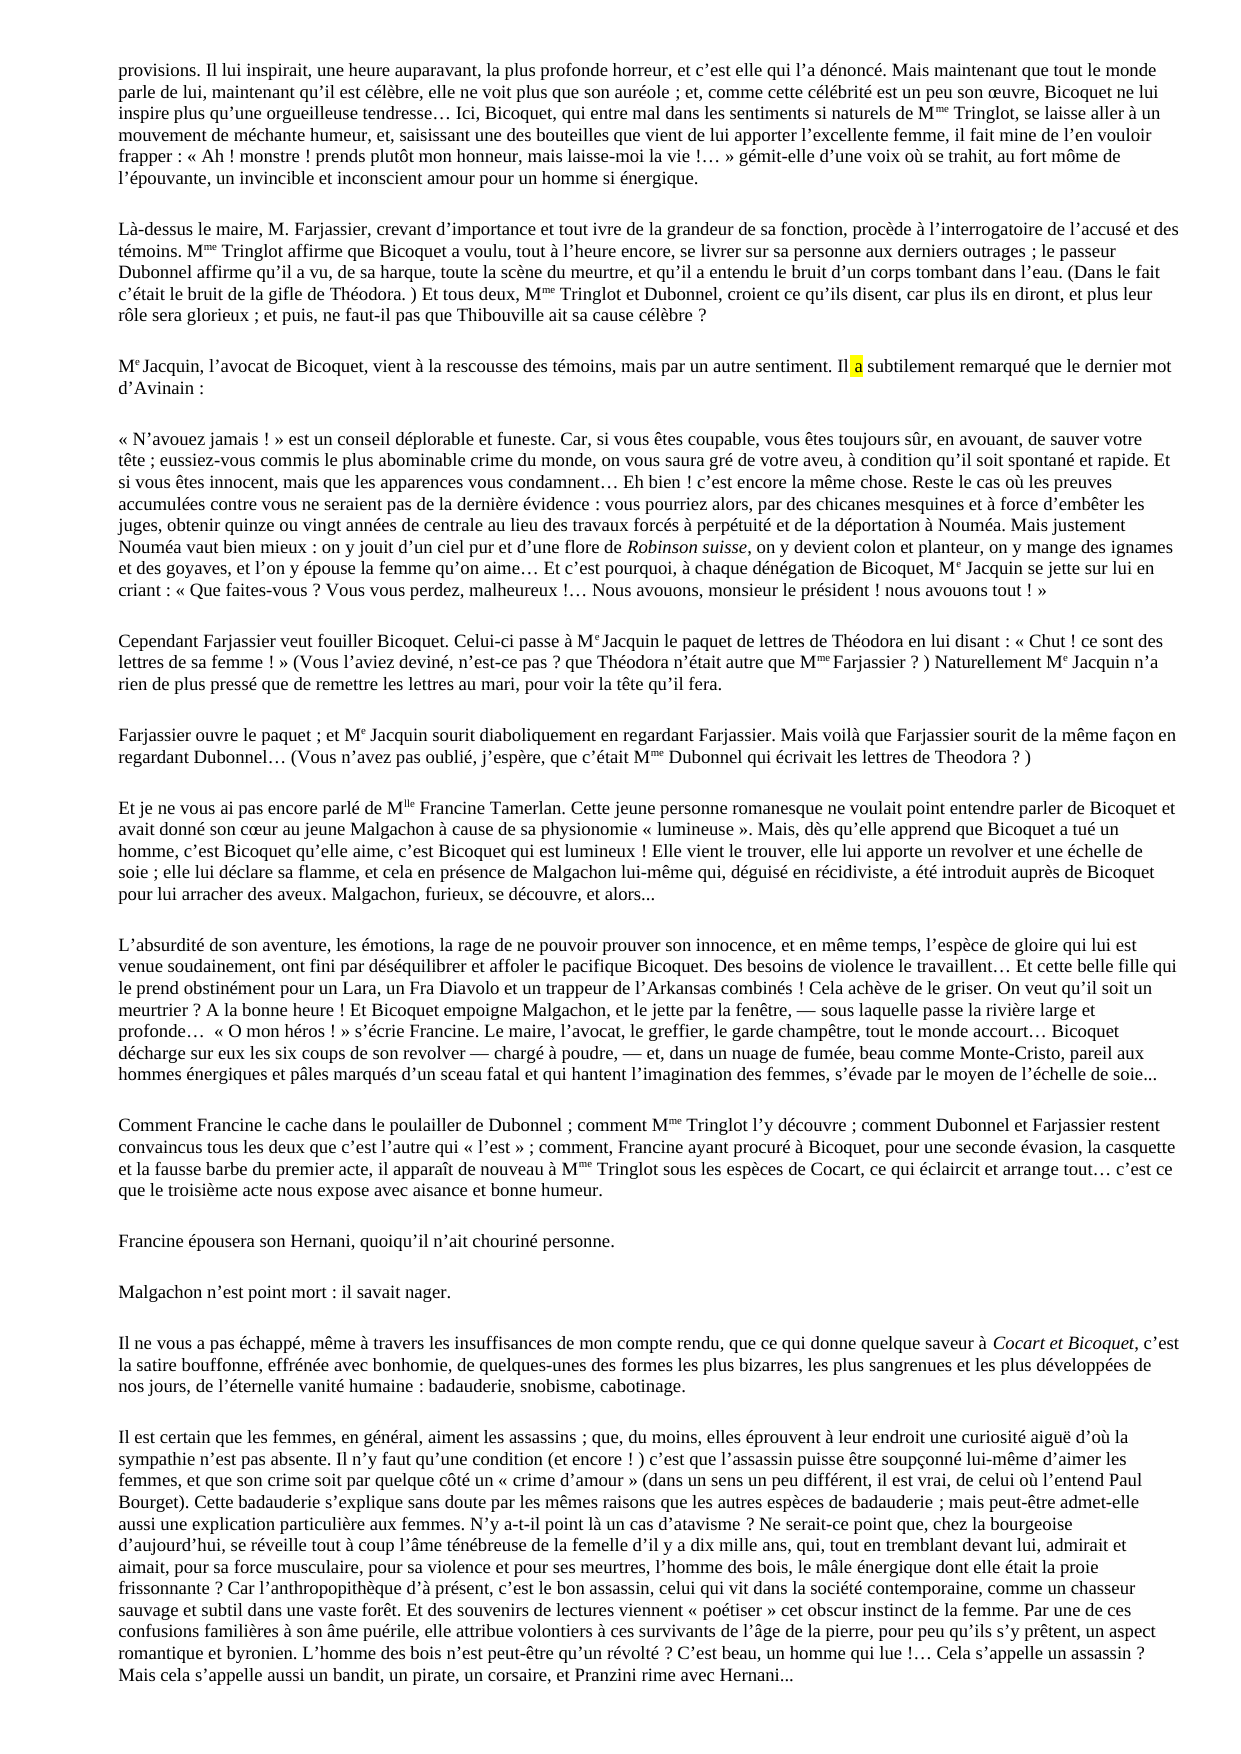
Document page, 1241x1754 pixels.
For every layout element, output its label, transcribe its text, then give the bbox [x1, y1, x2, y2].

text « N’avouez jamais ! » est un conseil déplorable et funeste. Car, si vous êtes coupable, vous êtes toujours sûr, en avouant, de sauver votre tête ; eussiez-vous commis le plus abominable crime du monde, on vous saura gré de votre aveu, à condition qu’il soit spontané et rapide. Et si vous êtes innocent, mais que les apparences vous condamnent… Eh bien ! c’est encore la même chose. Reste le cas où les preuves accumulées contre vous ne seraient pas de la dernière évidence : vous pourriez alors, par des chicanes mesquines et à force d’embêter les juges, obtenir quinze ou vingt années de centrale au lieu des travaux forcés à perpétuité et de la déportation à Nouméa. Mais justement Nouméa vaut bien mieux : on y jouit d’un ciel pur et d’une flore de Robinson suisse, on y devient colon et planteur, on y mange des ignames et des goyaves, et l’on y épouse la femme qu’on aime… Et c’est pourquoi, à chaque dénégation de Bicoquet, Me Jacquin se jette sur lui en criant : « Que faites-vous ? Vous vous perdez, malheureux !… Nous avouons, monsieur le président ! nous avouons tout ! » [118, 428, 1181, 600]
text Comment Francine le cache dans le poulailler de Dubonnel ; comment Mme Tringlot l’y découvre ; comment Dubonnel et Farjassier restent convaincus tous les deux que c’est l’autre qui « l’est » ; comment, Francine ayant procuré à Bicoquet, pour une seconde évasion, la casquette et la fausse barbe du premier acte, il apparaît de nouveau à Mme Tringlot sous les espèces de Cocart, ce qui éclaircit et arrange tout… c’est ce que le troisième acte nous expose avec aisance et bonne humeur. [118, 1114, 1181, 1201]
text Malgachon n’est point mort : il savait nager. [118, 1281, 1181, 1303]
text Il est certain que les femmes, en général, aiment les assassins ; que, du moins, elles éprouvent à leur endroit une curiosité aiguë d’où la sympathie n’est pas absente. Il n’y faut qu’une condition (et encore ! ) c’est que l’assassin puisse être soupçonné lui-même d’aimer les femmes, et que son crime soit par quelque côté un « crime d’amour » (dans un sens un peu différent, il est vrai, de celui où l’entend Paul Bourget). Cette badauderie s’explique sans doute par les mêmes raisons que les autres espèces de badauderie ; mais peut-être admet-elle aussi une explication particulière aux femmes. N’y a-t-il point là un cas d’atavisme ? Ne serait-ce point que, chez la bourgeoise d’aujourd’hui, se réveille tout à coup l’âme ténébreuse de la femelle d’il y a dix mille ans, qui, tout en tremblant devant lui, admirait et aimait, pour sa force musculaire, pour sa violence et pour ses meurtres, l’homme des bois, le mâle énergique dont elle était la proie frissonnante ? Car l’anthropopithèque d’à présent, c’est le bon assassin, celui qui vit dans la société contemporaine, comme un chasseur sauvage et subtil dans une vaste forêt. Et des souvenirs de lectures viennent « poétiser » cet obscur instinct de la femme. Par une de ces confusions familières à son âme puérile, elle attribue volontiers à ces survivants de l’âge de la pierre, pour peu qu’ils s’y prêtent, un aspect romantique et byronien. L’homme des bois n’est peut-être qu’un révolté ? C’est beau, un homme qui lue !… Cela s’appelle un assassin ? Mais cela s’appelle aussi un bandit, un pirate, un corsaire, et Pranzini rime avec Hernani... [118, 1426, 1181, 1685]
text L’absurdité de son aventure, les émotions, la rage de ne pouvoir prouver son innocence, et en même temps, l’espèce de gloire qui lui est venue soudainement, ont fini par déséquilibrer et affoler le pacifique Bicoquet. Des besoins de violence le travaillent… Et cette belle fille qui le prend obstinément pour un Lara, un Fra Diavolo et un trappeur de l’Arkansas combinés ! Cela achève de le griser. On veut qu’il soit un meurtrier ? A la bonne heure ! Et Bicoquet empoigne Malgachon, et le jette par la fenêtre, — sous laquelle passe la rivière large et profonde… « O mon héros ! » s’écrie Francine. Le maire, l’avocat, le greffier, le garde champêtre, tout le monde accourt… Bicoquet décharge sur eux les six coups de son revolver — chargé à poudre, — et, dans un nuage de fumée, beau comme Monte-Cristo, pareil aux hommes énergiques et pâles marqués d’un sceau fatal et qui hantent l’imagination des femmes, s’évade par le moyen de l’échelle de soie... [118, 934, 1181, 1085]
text Francine épousera son Hernani, quoiqu’il n’ait chouriné personne. [118, 1230, 1181, 1252]
text Il ne vous a pas échappé, même à travers les insuffisances de mon compte rendu, que ce qui donne quelque saveur à Cocart et Bicoquet, c’est la satire bouffonne, effrénée avec bonhomie, de quelques-unes des formes les plus bizarres, les plus sangrenues et les plus développées de nos jours, de l’éternelle vanité humaine : badauderie, snobisme, cabotinage. [118, 1332, 1181, 1397]
text Cependant Farjassier veut fouiller Bicoquet. Celui-ci passe à Me Jacquin le paquet de lettres de Théodora en lui disant : « Chut ! ce sont des lettres de sa femme ! » (Vous l’aviez deviné, n’est-ce pas ? que Théodora n’était autre que Mme Farjassier ? ) Naturellement Me Jacquin n’a rien de plus pressé que de remettre les lettres au mari, pour voir la tête qu’il fera. [118, 630, 1181, 694]
text Me Jacquin, l’avocat de Bicoquet, vient à la rescousse des témoins, mais par un autre sentiment. Il a subtilement remarqué que le dernier mot d’Avinain : [118, 355, 1181, 398]
text provisions. Il lui inspirait, une heure auparavant, la plus profonde horreur, et c’est elle qui l’a dénoncé. Mais maintenant que tout le monde parle de lui, maintenant qu’il est célèbre, elle ne voit plus que son auréole ; et, comme cette célébrité est un peu son œuvre, Bicoquet ne lui inspire plus qu’une orgueilleuse tendresse… Ici, Bicoquet, qui entre mal dans les sentiments si naturels de Mme Tringlot, se laisse aller à un mouvement de méchante humeur, et, saisissant une des bouteilles que vient de lui apporter l’excellente femme, il fait mine de l’en vouloir frapper : « Ah ! monstre ! prends plutôt mon honneur, mais laisse-moi la vie !… » gémit-elle d’une voix où se trahit, au fort môme de l’épouvante, un invincible et inconscient amour pour un homme si énergique. [118, 59, 1181, 188]
text Là-dessus le maire, M. Farjassier, crevant d’importance et tout ivre de la grandeur de sa fonction, procède à l’interrogatoire de l’accusé et des témoins. Mme Tringlot affirme que Bicoquet a voulu, tout à l’heure encore, se livrer sur sa personne aux derniers outrages ; le passeur Dubonnel affirme qu’il a vu, de sa harque, toute la scène du meurtre, et qu’il a entendu le bruit d’un corps tombant dans l’eau. (Dans le fait c’était le bruit de la gifle de Théodora. ) Et tous deux, Mme Tringlot et Dubonnel, croient ce qu’ils disent, car plus ils en diront, et plus leur rôle sera glorieux ; et puis, ne faut-il pas que Thibouville ait sa cause célèbre ? [118, 218, 1181, 326]
text Et je ne vous ai pas encore parlé de Mlle Francine Tamerlan. Cette jeune personne romanesque ne voulait point entendre parler de Bicoquet et avait donné son cœur au jeune Malgachon à cause de sa physionomie « lumineuse ». Mais, dès qu’elle apprend que Bicoquet a tué un homme, c’est Bicoquet qu’elle aime, c’est Bicoquet qui est lumineux ! Elle vient le trouver, elle lui apporte un revolver et une échelle de soie ; elle lui déclare sa flamme, et cela en présence de Malgachon lui-même qui, déguisé en récidiviste, a été introduit auprès de Bicoquet pour lui arracher des aveux. Malgachon, furieux, se découvre, et alors... [118, 797, 1181, 904]
text Farjassier ouvre le paquet ; et Me Jacquin sourit diaboliquement en regardant Farjassier. Mais voilà que Farjassier sourit de la même façon en regardant Dubonnel… (Vous n’avez pas oublié, j’espère, que c’était Mme Dubonnel qui écrivait les lettres de Theodora ? ) [118, 724, 1181, 767]
